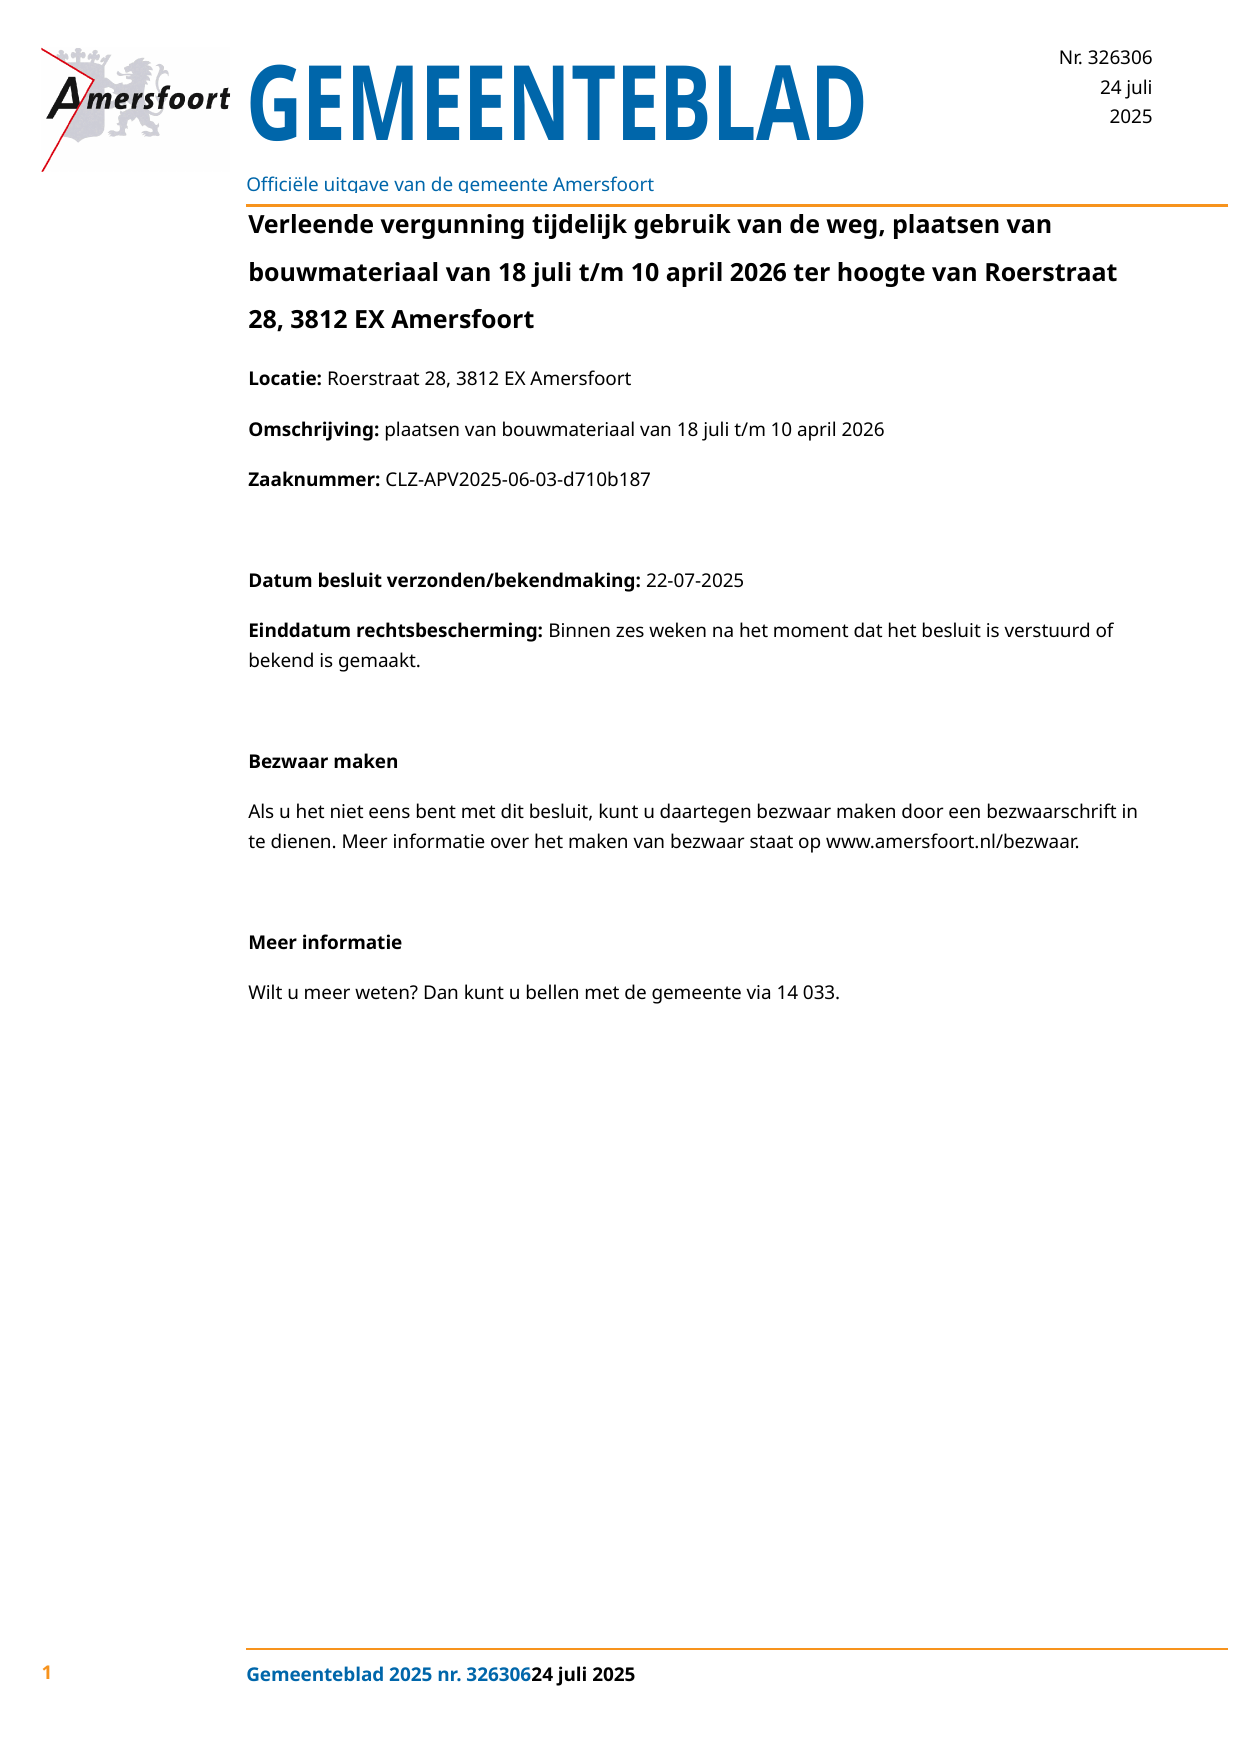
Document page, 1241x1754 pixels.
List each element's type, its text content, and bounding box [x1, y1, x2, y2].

text Omschrijving: plaatsen van bouwmateriaal van 18 juli t/m 10 april 2026 [248, 416, 1152, 442]
text Verleende vergunning tijdelijk gebruik van de weg, plaatsen van bouwmateriaal van 18 juli t/m 10 april 2026 ter hoogte van Roerstraat 28, 3812 EX Amersfoort [248, 207, 1152, 336]
text Als u het niet eens bent met dit besluit, kunt u daartegen bezwaar maken door een bezwaarschrift in te dienen. Meer informatie over het maken van bezwaar staat op www.amersfoort.nl/bezwaar. [248, 798, 1152, 854]
picture [41, 47, 231, 172]
text Wilt u meer weten? Dan kunt u bellen met de gemeente via 14 033. [248, 979, 1152, 1005]
text Einddatum rechtsbescherming: Binnen zes weken na het moment dat het besluit is verstuurd of bekend is gemaakt. [248, 618, 1152, 673]
text Meer informatie [248, 929, 1152, 954]
text Locatie: Roerstraat 28, 3812 EX Amersfoort [248, 366, 1152, 391]
text Zaaknummer: CLZ-APV2025-06-03-d710b187 [248, 466, 1152, 492]
text Bezwaar maken [248, 748, 1152, 774]
text Datum besluit verzonden/bekendmaking: 22-07-2025 [248, 567, 1152, 593]
